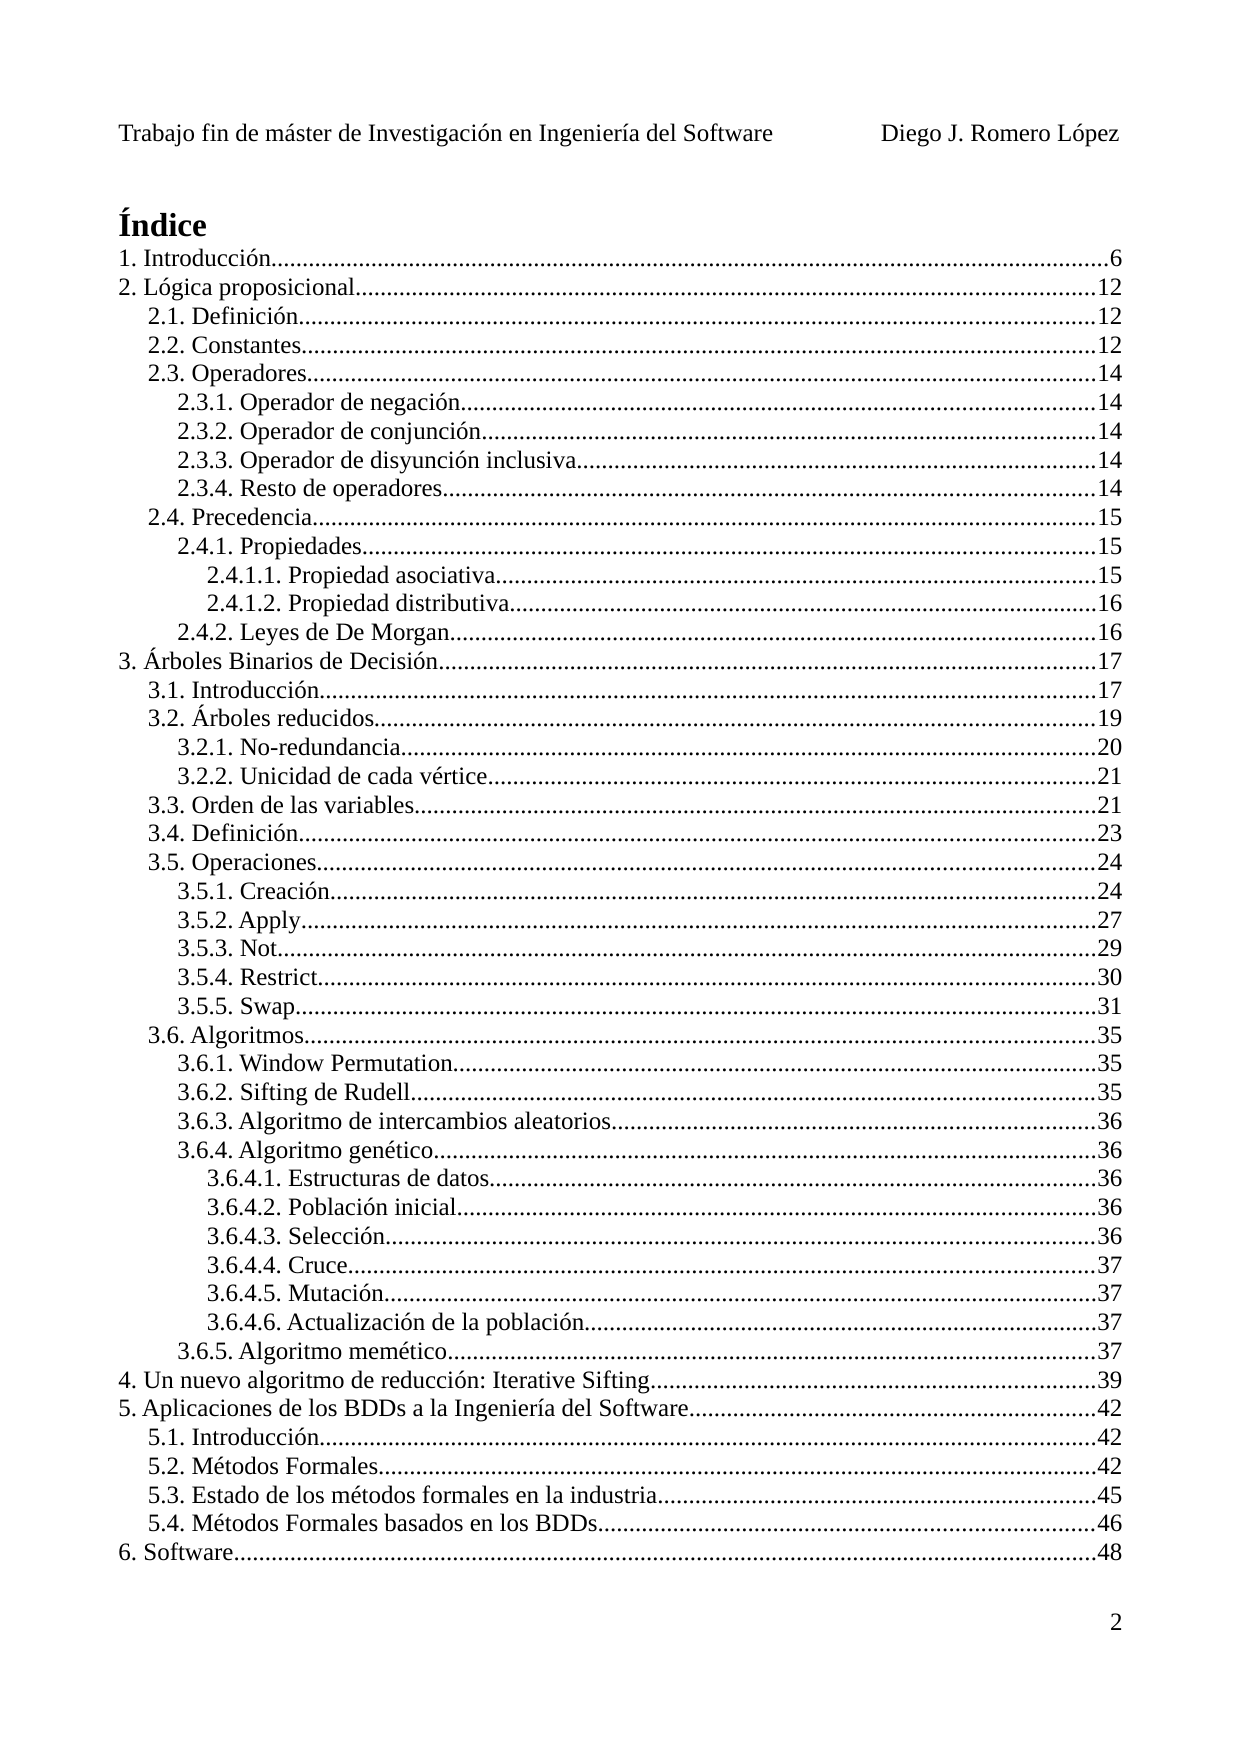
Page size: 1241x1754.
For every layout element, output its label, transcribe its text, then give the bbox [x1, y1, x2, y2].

text 2.1. Definición 12 [148, 301, 1122, 330]
text 3.5.3. Not 29 [177, 933, 1122, 962]
text 3.2.2. Unicidad de cada vértice 21 [177, 761, 1122, 790]
text 1. Introducción 6 [118, 243, 1122, 272]
text 3.6.2. Sifting de Rudell 35 [177, 1077, 1122, 1106]
text 2.4.2. Leyes de De Morgan 16 [177, 617, 1122, 646]
text 2.4.1.1. Propiedad asociativa 15 [207, 560, 1122, 588]
text 2.3.1. Operador de negación 14 [177, 387, 1122, 416]
text 2. Lógica proposicional 12 [118, 272, 1122, 301]
text 3.5.2. Apply 27 [177, 905, 1122, 933]
text 3.5. Operaciones 24 [148, 847, 1122, 876]
text 5.3. Estado de los métodos formales en la industria 45 [148, 1480, 1122, 1508]
text 3.5.1. Creación 24 [177, 876, 1122, 905]
text 3.2.1. No-redundancia 20 [177, 732, 1122, 761]
text 3.5.5. Swap 31 [177, 991, 1122, 1020]
text 2.3.3. Operador de disyunción inclusiva 14 [177, 445, 1122, 473]
text 5.4. Métodos Formales basados en los BDDs 46 [148, 1508, 1122, 1537]
text 3.6.4.3. Selección 36 [207, 1221, 1122, 1250]
text 2.3.4. Resto de operadores 14 [177, 473, 1122, 502]
text 5.1. Introducción 42 [148, 1422, 1122, 1451]
text 3.6.1. Window Permutation 35 [177, 1048, 1122, 1077]
text 5. Aplicaciones de los BDDs a la Ingeniería del Software 42 [118, 1393, 1122, 1422]
text 3.6.4.1. Estructuras de datos 36 [207, 1163, 1122, 1192]
text 2.4.1. Propiedades 15 [177, 531, 1122, 560]
text 3.6.3. Algoritmo de intercambios aleatorios 36 [177, 1106, 1122, 1135]
text 4. Un nuevo algoritmo de reducción: Iterative Sifting 39 [118, 1365, 1122, 1393]
text 3.6.5. Algoritmo memético 37 [177, 1336, 1122, 1365]
text 3.3. Orden de las variables 21 [148, 790, 1122, 818]
text 3.6.4.2. Población inicial 36 [207, 1192, 1122, 1221]
text 5.2. Métodos Formales 42 [148, 1451, 1122, 1480]
subtitle Índice [118, 205, 1122, 243]
text 3.6. Algoritmos 35 [148, 1020, 1122, 1048]
text 2.3. Operadores 14 [148, 358, 1122, 387]
text 3.5.4. Restrict 30 [177, 962, 1122, 991]
text 2.4.1.2. Propiedad distributiva 16 [207, 588, 1122, 617]
text 3.4. Definición 23 [148, 818, 1122, 847]
text 2.3.2. Operador de conjunción 14 [177, 416, 1122, 445]
text 2.2. Constantes 12 [148, 330, 1122, 358]
text 6. Software 48 [118, 1537, 1122, 1566]
text 3.6.4.5. Mutación 37 [207, 1278, 1122, 1307]
text 3.6.4.6. Actualización de la población 37 [207, 1307, 1122, 1336]
text 3.6.4.4. Cruce 37 [207, 1250, 1122, 1278]
text 2.4. Precedencia 15 [148, 502, 1122, 531]
text 3.6.4. Algoritmo genético 36 [177, 1135, 1122, 1163]
text 3. Árboles Binarios de Decisión 17 [118, 646, 1122, 675]
text 3.1. Introducción 17 [148, 675, 1122, 703]
text 3.2. Árboles reducidos 19 [148, 703, 1122, 732]
